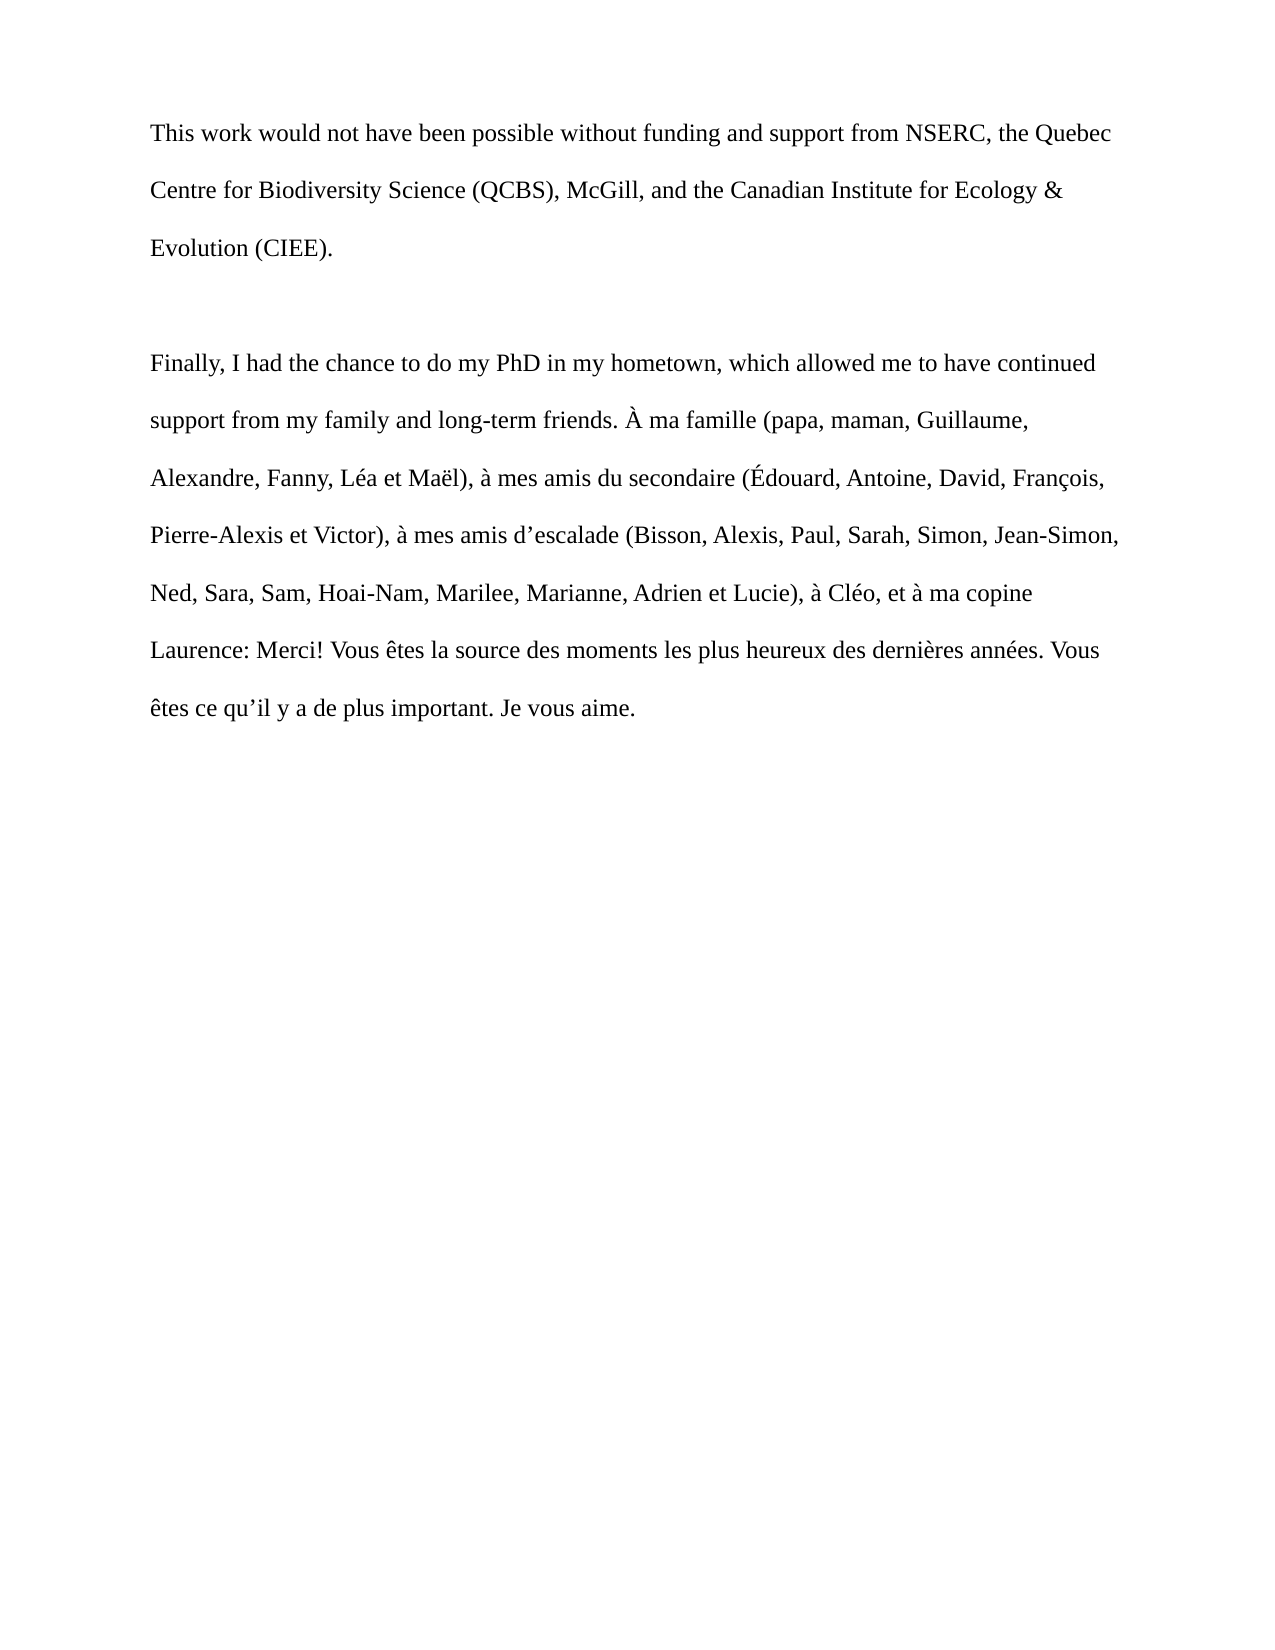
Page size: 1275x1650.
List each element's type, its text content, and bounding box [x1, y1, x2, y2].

text This work would not have been possible without funding and support from NSERC, the Quebec Centre for Biodiversity Science (QCBS), McGill, and the Canadian Institute for Ecology & Evolution (CIEE). [150, 118, 1125, 262]
text Finally, I had the chance to do my PhD in my hometown, which allowed me to have continued support from my family and long-term friends. À ma famille (papa, maman, Guillaume, Alexandre, Fanny, Léa et Maël), à mes amis du secondaire (Édouard, Antoine, David, François, Pierre-Alexis et Victor), à mes amis d’escalade (Bisson, Alexis, Paul, Sarah, Simon, Jean-Simon, Ned, Sara, Sam, Hoai-Nam, Marilee, Marianne, Adrien et Lucie), à Cléo, et à ma copine Laurence: Merci! Vous êtes la source des moments les plus heureux des dernières années. Vous êtes ce qu’il y a de plus important. Je vous aime. [150, 348, 1125, 722]
